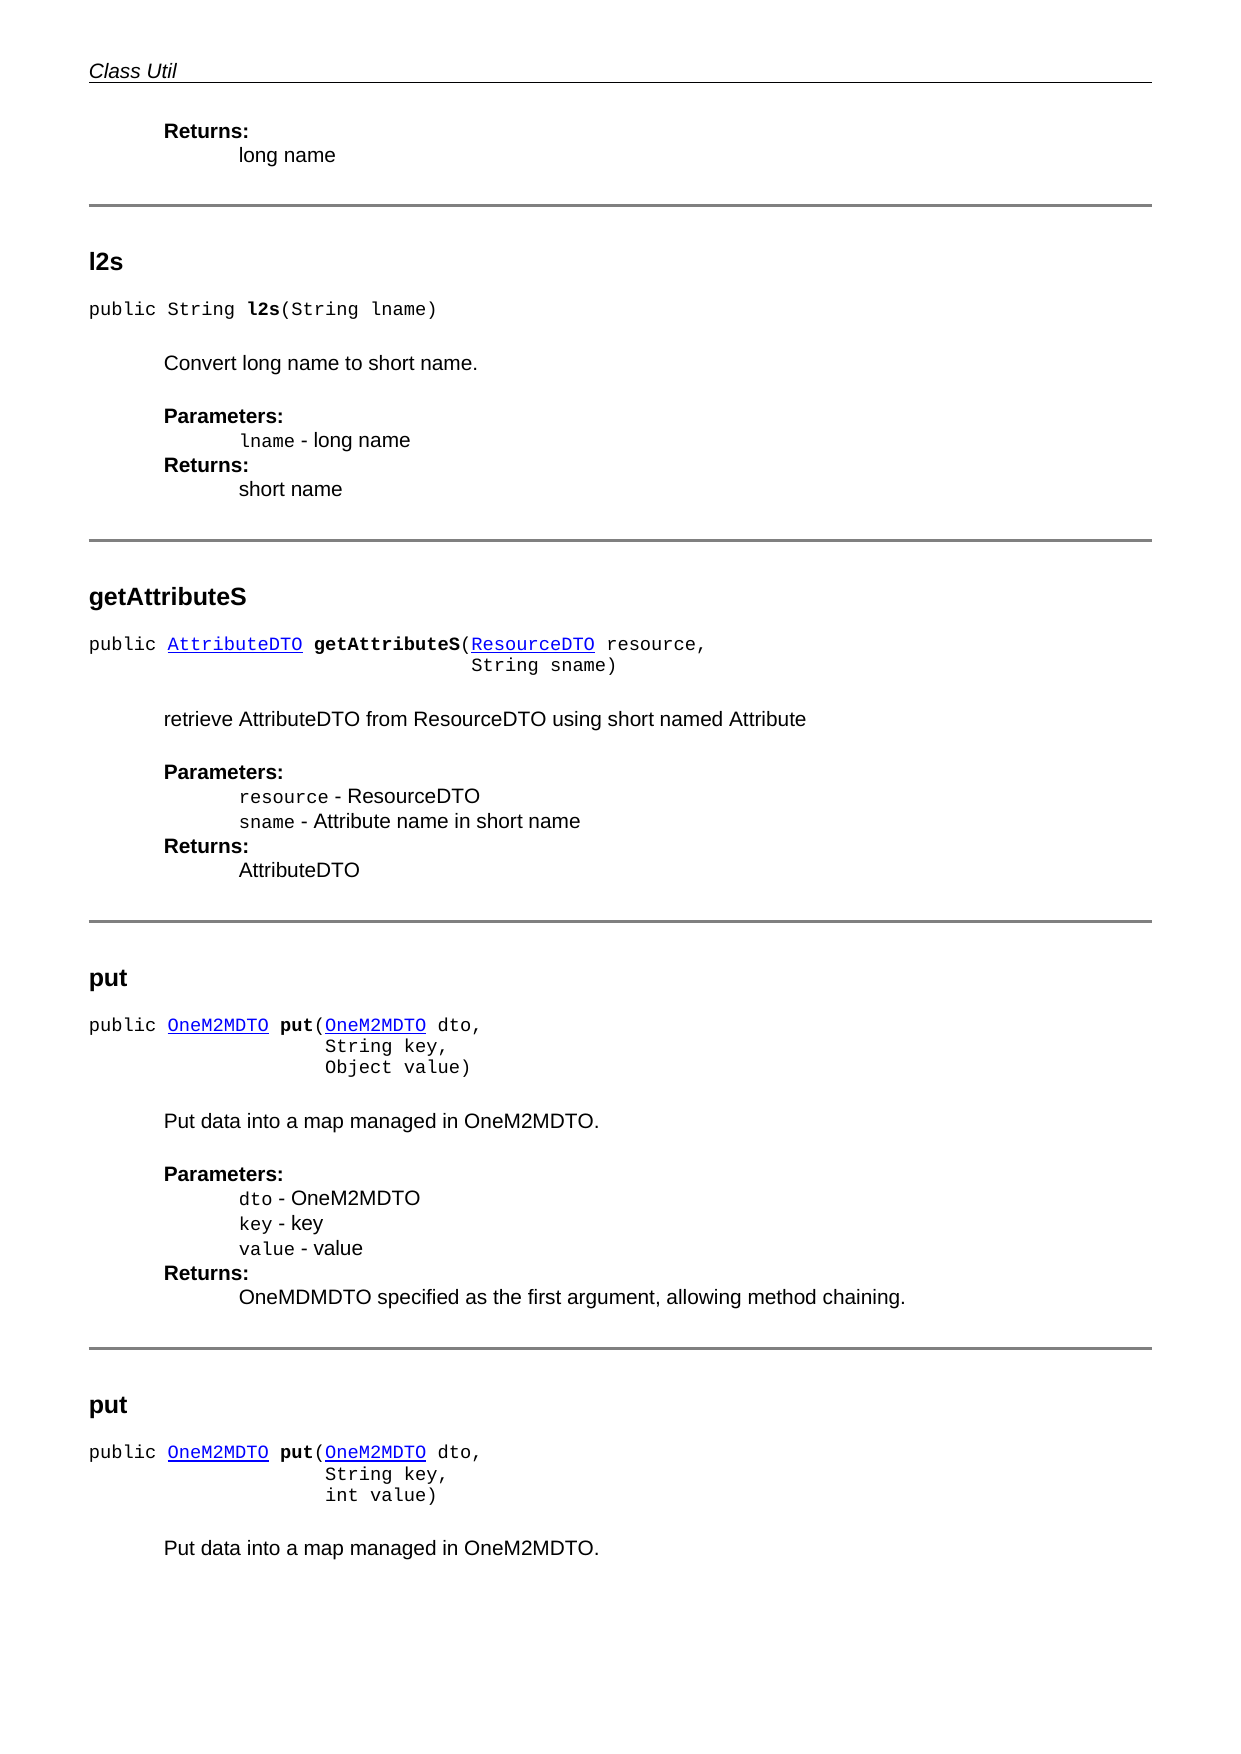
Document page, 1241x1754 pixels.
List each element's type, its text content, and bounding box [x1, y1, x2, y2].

text Parameters: [163, 1162, 1152, 1186]
text Convert long name to short name. [163, 351, 1152, 374]
subtitle l2s [88, 244, 1152, 276]
subtitle put [88, 959, 1152, 991]
text value - value [238, 1236, 1152, 1261]
text public String l2s(String lname) [88, 300, 1152, 321]
text Put data into a map managed in OneM2MDTO. [163, 1536, 1152, 1560]
text lname - long name [238, 428, 1152, 453]
text Returns: [163, 453, 1152, 477]
text Parameters: [163, 759, 1152, 783]
text Returns: [163, 118, 1152, 142]
text public OneM2MDTO put(OneM2MDTO dto, String key, int value) [88, 1443, 1152, 1507]
text resource - ResourceDTO [238, 783, 1152, 809]
subtitle getAttributeS [88, 579, 1152, 611]
text key - key [238, 1211, 1152, 1236]
text public AttributeDTO getAttributeS(ResourceDTO resource, String sname) [88, 635, 1152, 677]
text dto - OneM2MDTO [238, 1186, 1152, 1211]
text OneMDMDTO specified as the first argument, allowing method chaining. [238, 1285, 1152, 1309]
text Put data into a map managed in OneM2MDTO. [163, 1108, 1152, 1132]
text long name [238, 142, 1152, 166]
text sname - Attribute name in short name [238, 809, 1152, 834]
text Returns: [163, 1261, 1152, 1285]
text AttributeDTO [238, 858, 1152, 882]
subtitle put [88, 1387, 1152, 1419]
text Parameters: [163, 404, 1152, 428]
text Returns: [163, 834, 1152, 858]
text short name [238, 477, 1152, 501]
text retrieve AttributeDTO from ResourceDTO using short named Attribute [163, 706, 1152, 730]
text public OneM2MDTO put(OneM2MDTO dto, String key, Object value) [88, 1016, 1152, 1079]
